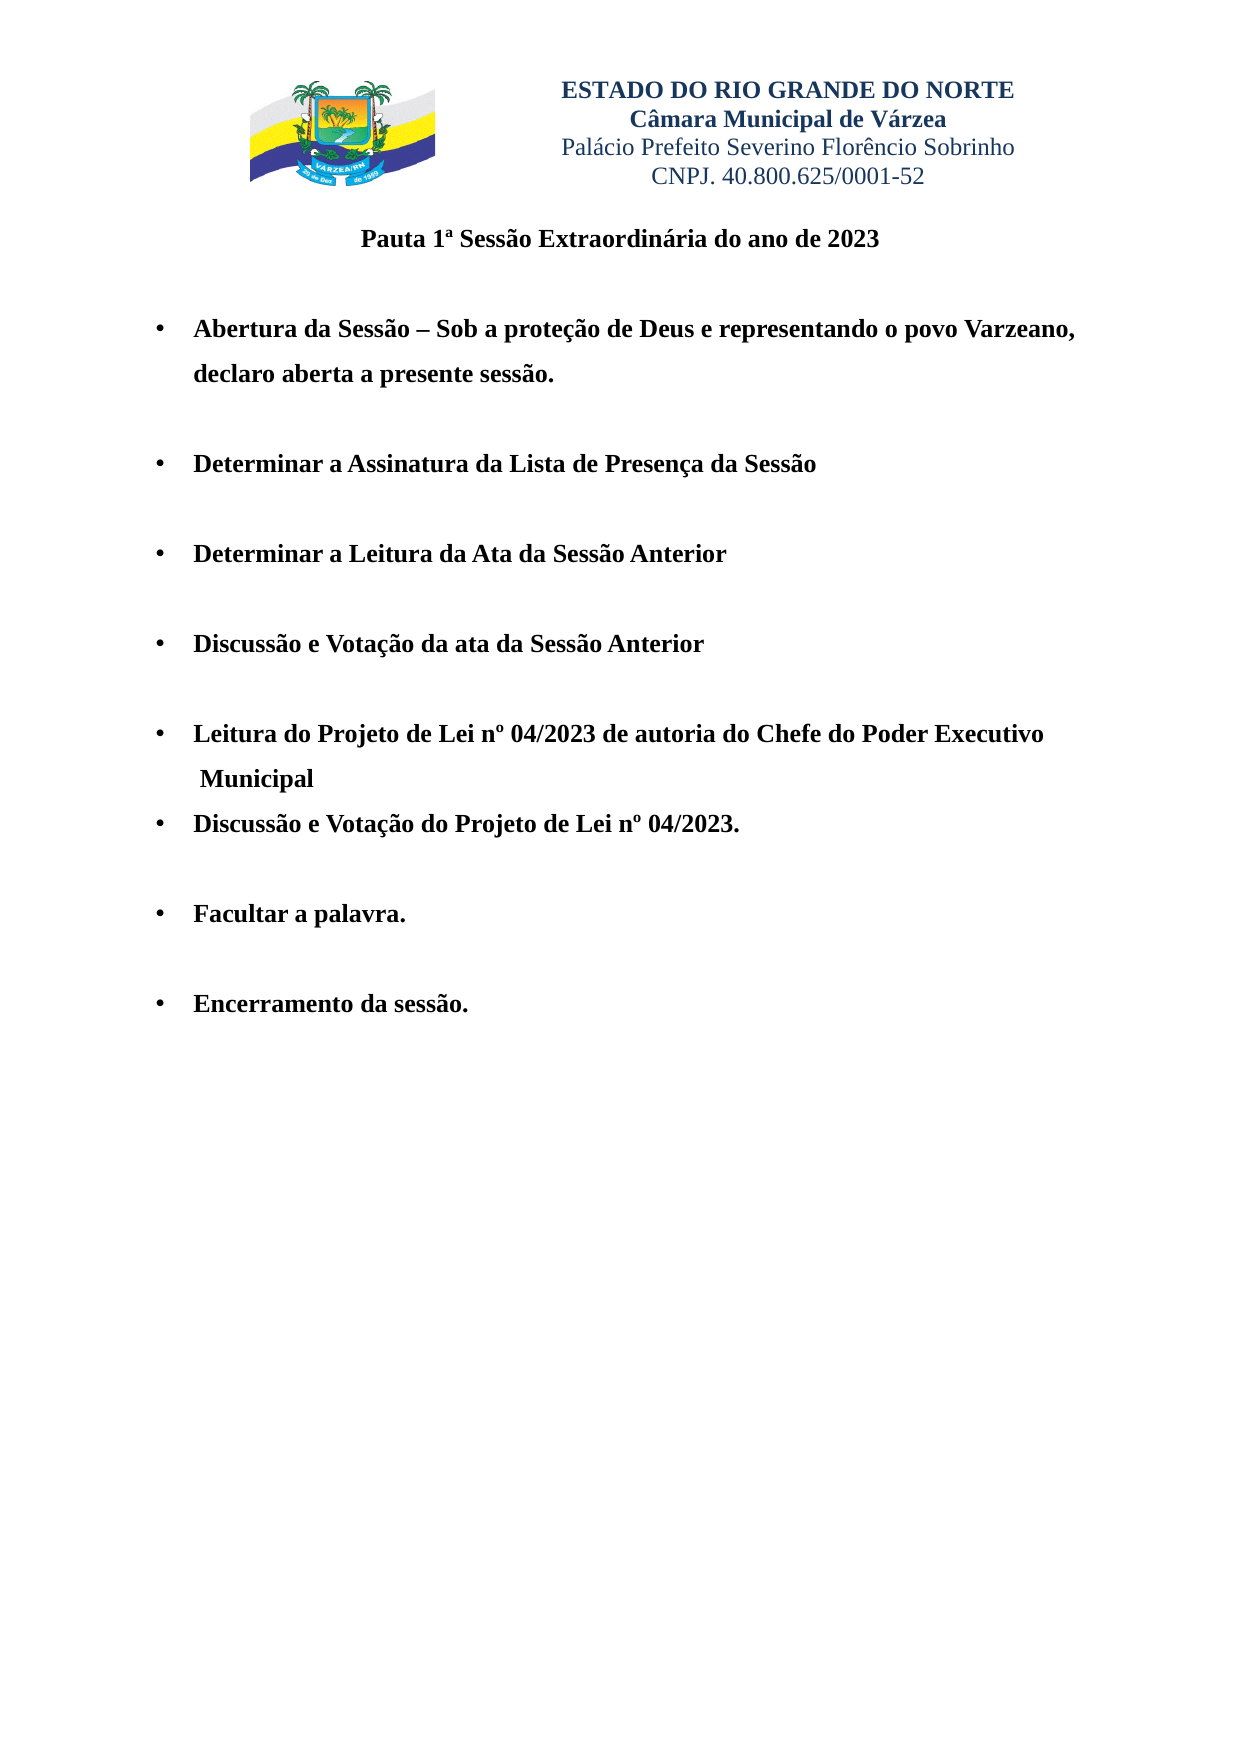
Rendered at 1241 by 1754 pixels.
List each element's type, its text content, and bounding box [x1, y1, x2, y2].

picture [365, 172, 377, 178]
list Discussão e Votação da ata da Sessão Anterior [156, 628, 1122, 658]
picture [352, 163, 364, 170]
list Determinar a Leitura da Ata da Sessão Anterior [156, 538, 1122, 568]
list Encerramento da sessão. [156, 988, 1122, 1018]
list Facultar a palavra. [156, 898, 1122, 928]
picture [250, 81, 436, 186]
list Abertura da Sessão – Sob a proteção de Deus e representando o povo Varzeano, declaro aberta a presente sessão. [156, 313, 1122, 388]
list Municipal [156, 763, 1122, 793]
list Discussão e Votação do Projeto de Lei nº 04/2023. [156, 808, 1122, 838]
text Pauta 1ª Sessão Extraordinária do ano de 2023 [118, 223, 1122, 253]
list Determinar a Assinatura da Lista de Presença da Sessão [156, 448, 1122, 478]
list Leitura do Projeto de Lei nº 04/2023 de autoria do Chefe do Poder Executivo [156, 718, 1122, 748]
picture [317, 164, 351, 186]
